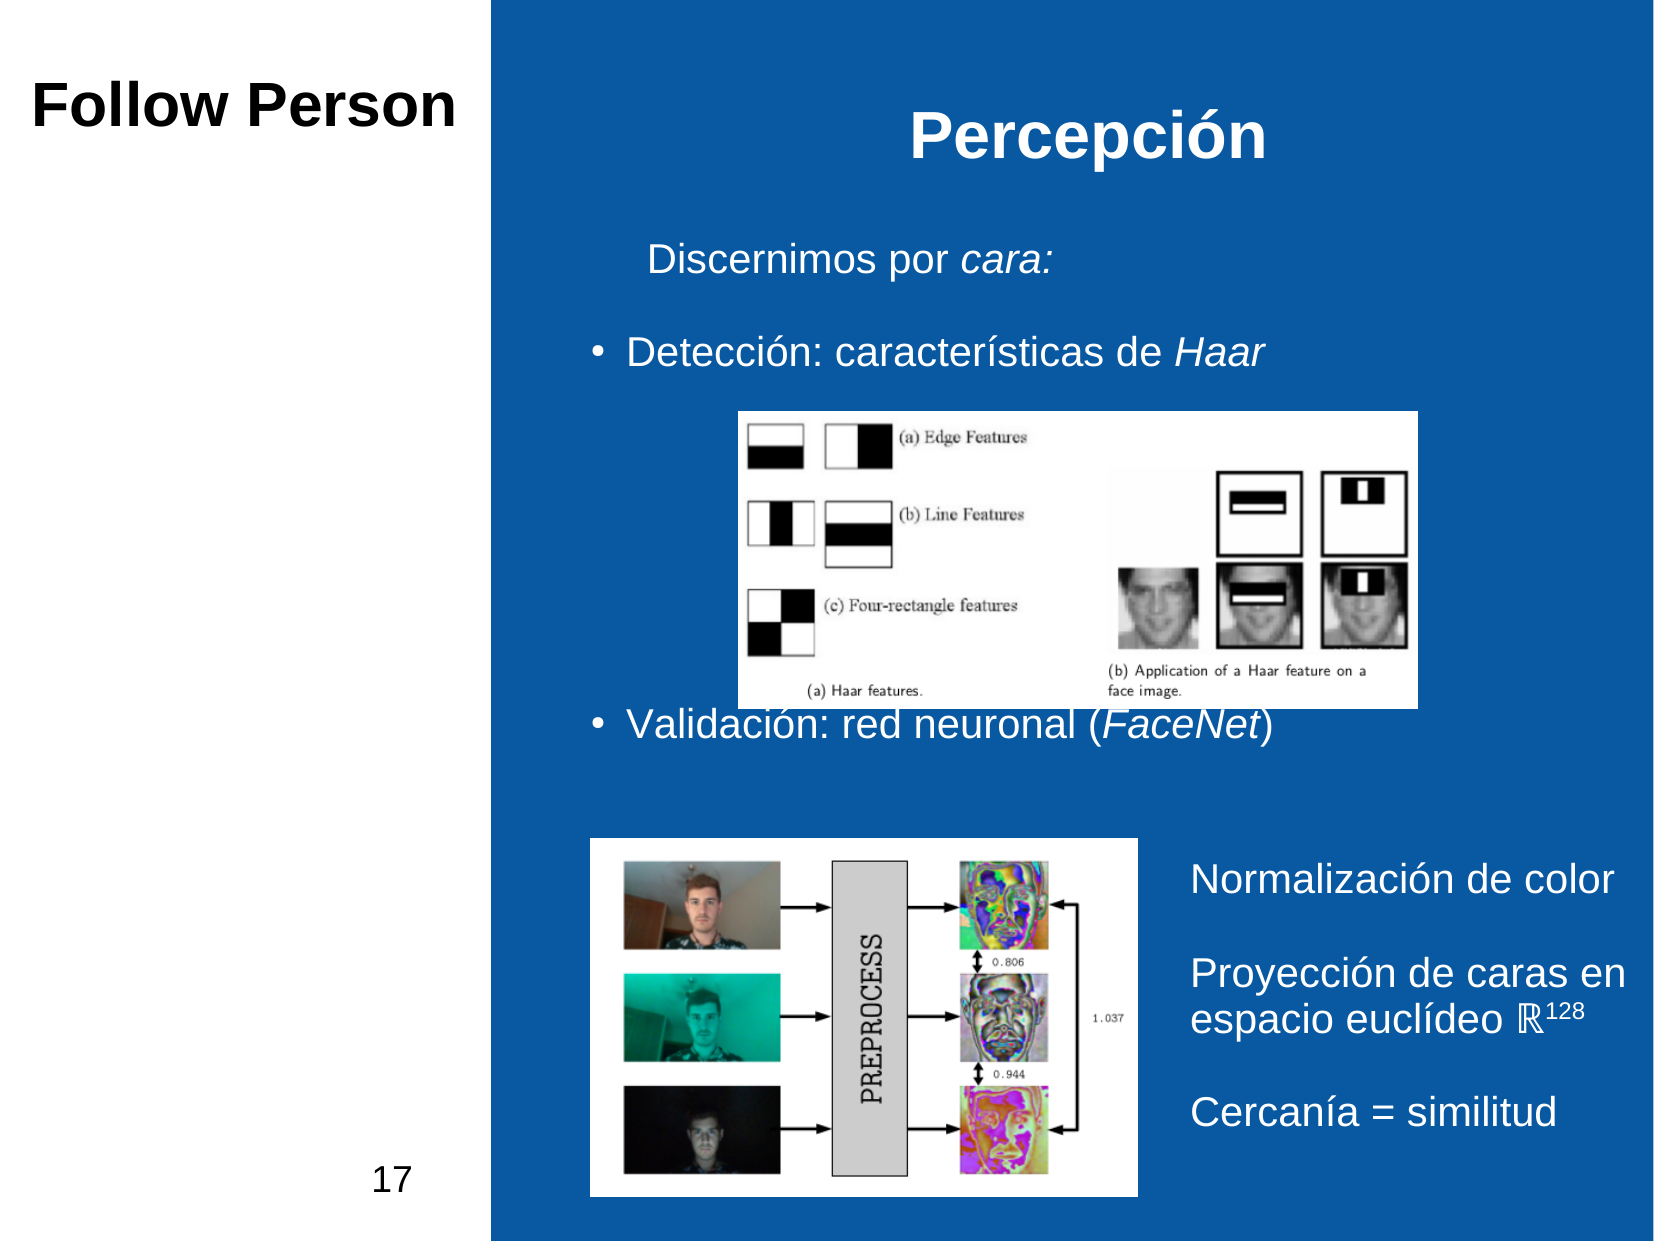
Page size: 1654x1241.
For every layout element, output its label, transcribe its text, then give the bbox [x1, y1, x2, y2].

title Percepción [731, 40, 1447, 231]
list Normalización de color Proyección de caras en espacio euclídeo ℝ128 Cercanía = similitud [1133, 856, 1636, 1211]
title Follow Person [0, 30, 505, 181]
picture [491, 0, 1654, 1241]
list Discernimos por cara: Detección: características de Haar Validación: red neuronal (FaceNet) [590, 236, 1595, 856]
